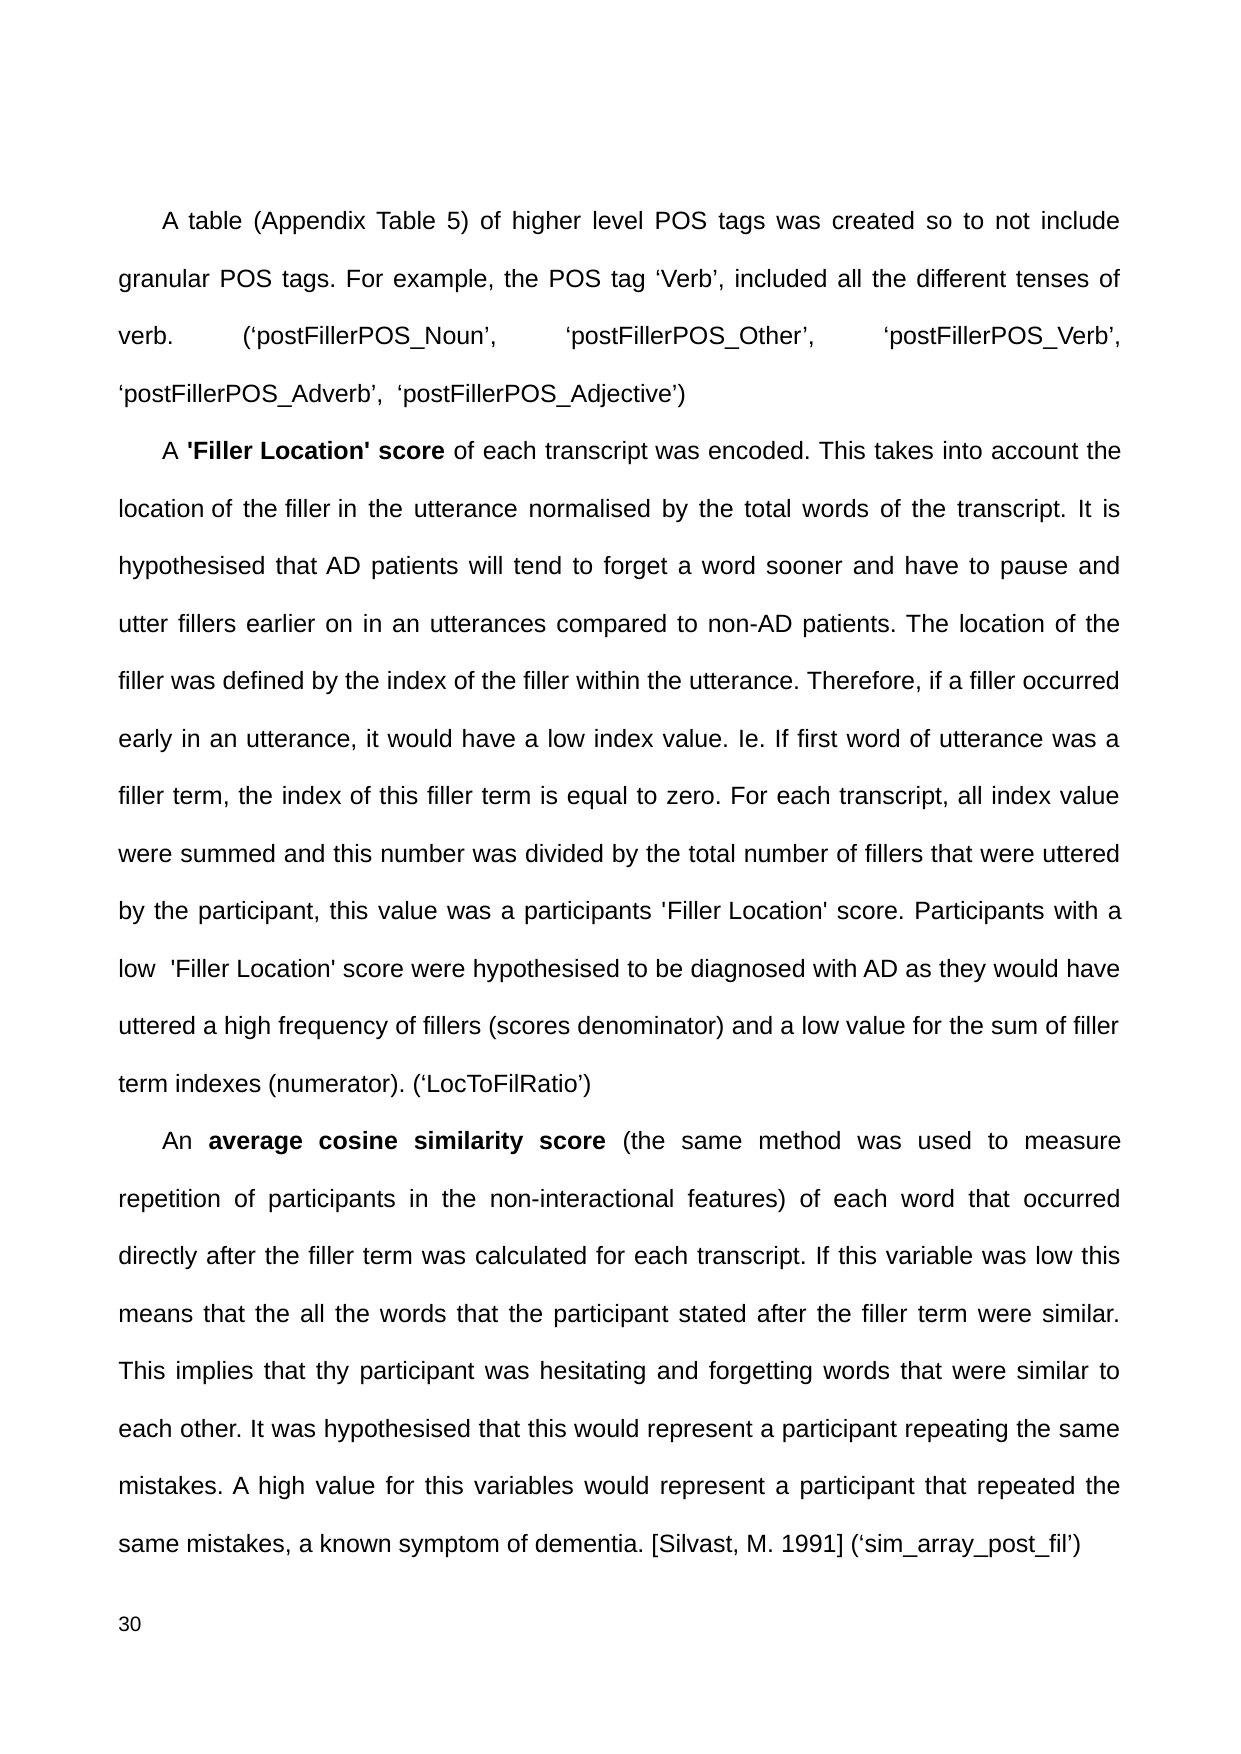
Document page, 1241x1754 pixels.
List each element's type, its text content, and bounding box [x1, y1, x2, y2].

text An average cosine similarity score (the same method was used to measure repetition of participants in the non-interactional features) of each word that occurred directly after the filler term was calculated for each transcript. If this variable was low this means that the all the words that the participant stated after the filler term were similar. This implies that thy participant was hesitating and forgetting words that were similar to each other. It was hypothesised that this would represent a participant repeating the same mistakes. A high value for this variables would represent a participant that repeated the same mistakes, a known symptom of dementia. [Silvast, M. 1991] (‘sim_array_post_fil’) [118, 1126, 1122, 1557]
text A table (Appendix Table 5) of higher level POS tags was created so to not include granular POS tags. For example, the POS tag ‘Verb’, included all the different tenses of verb. (‘postFillerPOS_Noun’, ‘postFillerPOS_Other’, ‘postFillerPOS_Verb’, ‘postFillerPOS_Adverb’, ‘postFillerPOS_Adjective’) [118, 206, 1122, 407]
text A 'Filler Location' score of each transcript was encoded. This takes into account the location of the filler in the utterance normalised by the total words of the transcript. It is hypothesised that AD patients will tend to forget a word sooner and have to pause and utter fillers earlier on in an utterances compared to non-AD patients. The location of the filler was defined by the index of the filler within the utterance. Therefore, if a filler occurred early in an utterance, it would have a low index value. Ie. If first word of utterance was a filler term, the index of this filler term is equal to zero. For each transcript, all index value were summed and this number was divided by the total number of fillers that were uttered by the participant, this value was a participants 'Filler Location' score. Participants with a low 'Filler Location' score were hypothesised to be diagnosed with AD as they would have uttered a high frequency of fillers (scores denominator) and a low value for the sum of filler term indexes (numerator). (‘LocToFilRatio’) [118, 436, 1122, 1097]
